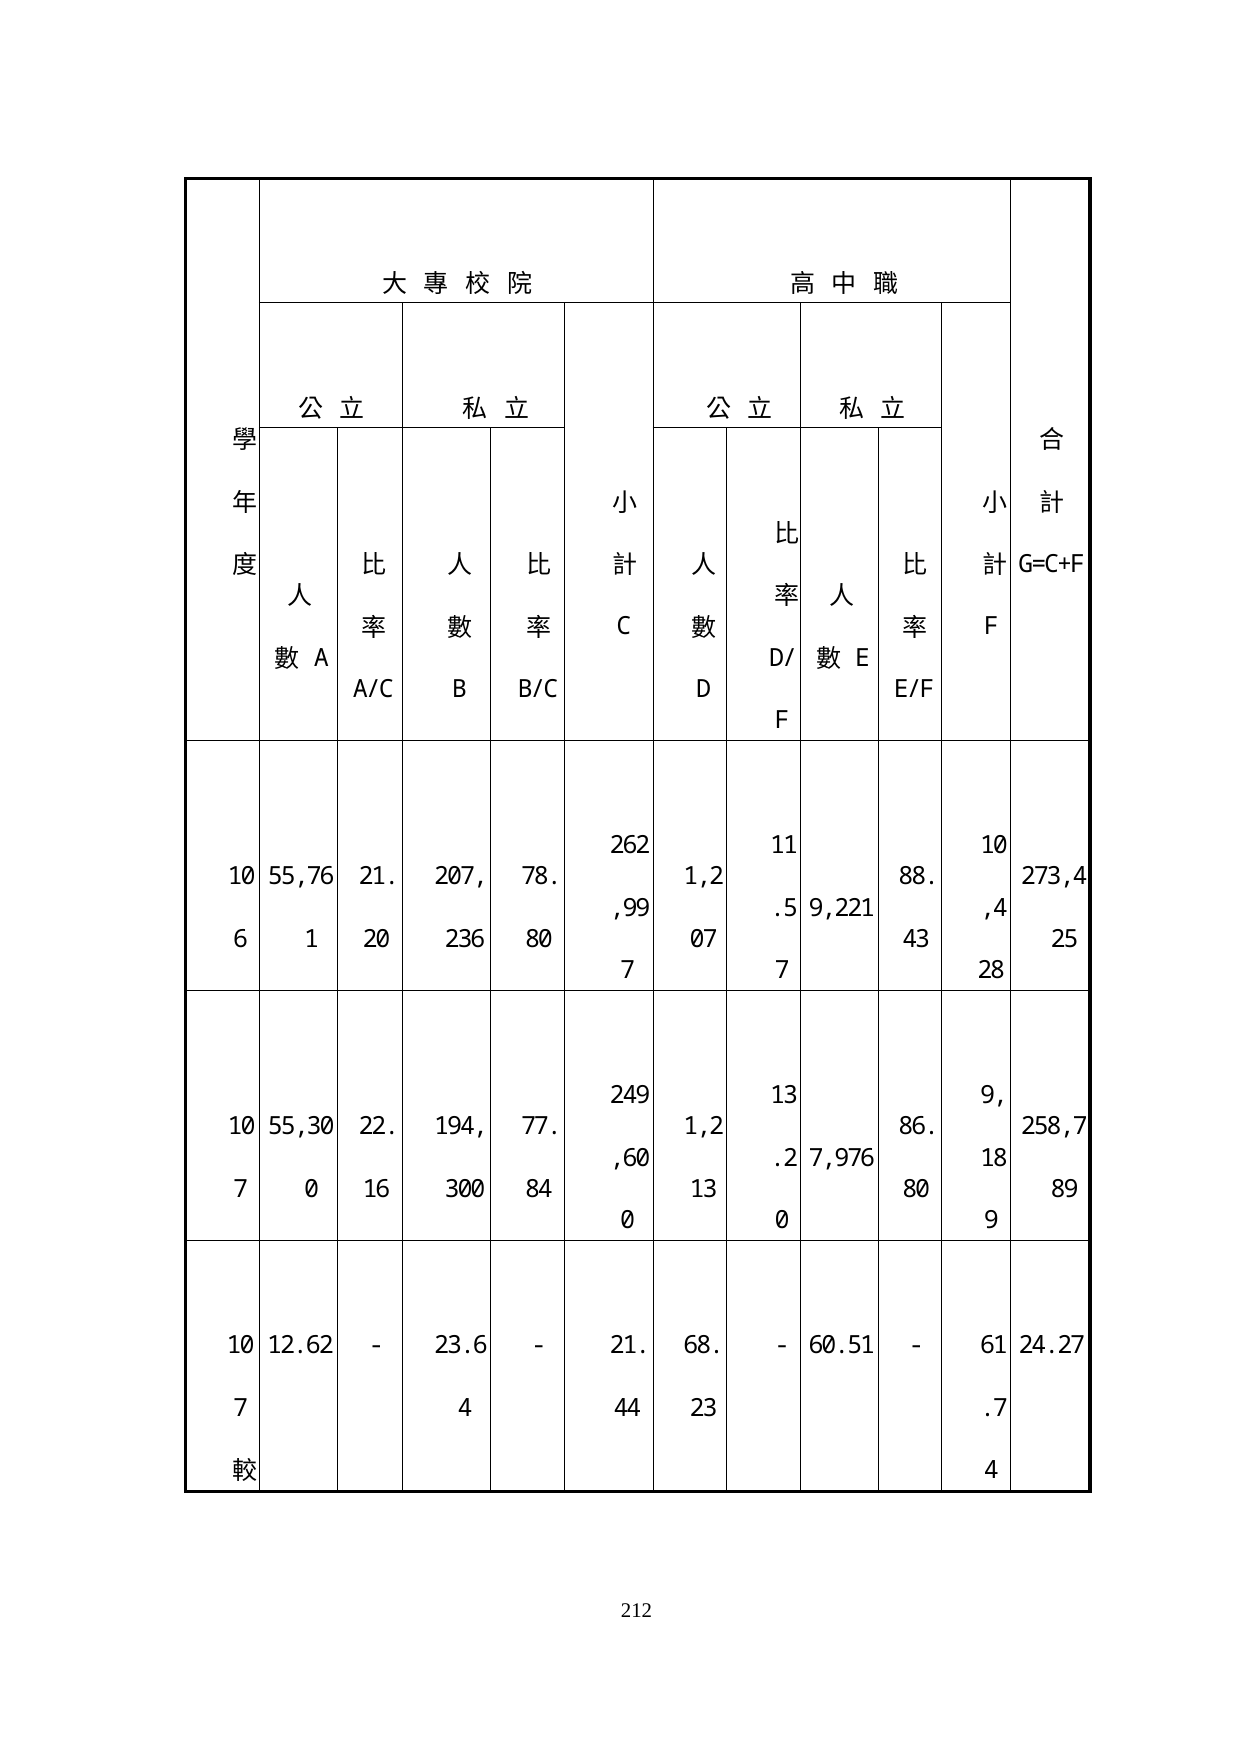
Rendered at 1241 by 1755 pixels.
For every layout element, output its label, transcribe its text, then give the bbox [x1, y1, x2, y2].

table_cell 11.57 [727, 741, 800, 990]
table_cell 207,236 [403, 741, 490, 990]
table_cell 23.64 [403, 1241, 490, 1490]
table_cell 24.27 [1011, 1241, 1088, 1490]
table_cell 273,425 [1011, 741, 1088, 990]
table_cell 人數D [654, 428, 726, 740]
table_cell 比率A/C [338, 428, 402, 740]
table_header 合計G=C+F [1011, 180, 1088, 740]
table_cell 12.62 [260, 1241, 337, 1490]
table_cell 86.80 [879, 991, 941, 1240]
table_cell - [879, 1241, 941, 1490]
table_cell 77.84 [491, 991, 564, 1240]
table_cell 55,761 [260, 741, 337, 990]
table_cell 194,300 [403, 991, 490, 1240]
table_cell 21.44 [565, 1241, 653, 1490]
table_cell 小計C [565, 303, 653, 740]
table_cell 249,600 [565, 991, 653, 1240]
table_cell 21.20 [338, 741, 402, 990]
table_header 學年度 [187, 180, 259, 740]
table_cell 私立 [403, 303, 564, 427]
table_cell 1,213 [654, 991, 726, 1240]
table_cell 55,300 [260, 991, 337, 1240]
table_cell 78.80 [491, 741, 564, 990]
table_cell 比率B/C [491, 428, 564, 740]
table_cell 61.74 [942, 1241, 1010, 1490]
table_cell 88.43 [879, 741, 941, 990]
table_cell 公立 [260, 303, 402, 427]
table_cell 10,428 [942, 741, 1010, 990]
table_cell 人數E [801, 428, 878, 740]
table_cell 小計F [942, 303, 1010, 740]
table_cell 人數A [260, 428, 337, 740]
table_cell 107較 [187, 1241, 259, 1490]
table_cell 1,207 [654, 741, 726, 990]
table_cell 公立 [654, 303, 800, 427]
table_cell 私立 [801, 303, 941, 427]
table_cell - [338, 1241, 402, 1490]
table_cell 人數B [403, 428, 490, 740]
table_cell 比率E/F [879, 428, 941, 740]
table_cell 258,789 [1011, 991, 1088, 1240]
table_header 大專校院 [260, 180, 653, 302]
table_cell 9,189 [942, 991, 1010, 1240]
table_cell 107 [187, 991, 259, 1240]
table_cell 262,997 [565, 741, 653, 990]
table_cell 9,221 [801, 741, 878, 990]
table_header 高中職 [654, 180, 1010, 302]
table_cell - [491, 1241, 564, 1490]
table_cell - [727, 1241, 800, 1490]
table_cell 13.20 [727, 991, 800, 1240]
table_cell 68.23 [654, 1241, 726, 1490]
table_cell 22.16 [338, 991, 402, 1240]
table_cell 60.51 [801, 1241, 878, 1490]
table_cell 7,976 [801, 991, 878, 1240]
table_cell 比率D/F [727, 428, 800, 740]
table_cell 106 [187, 741, 259, 990]
